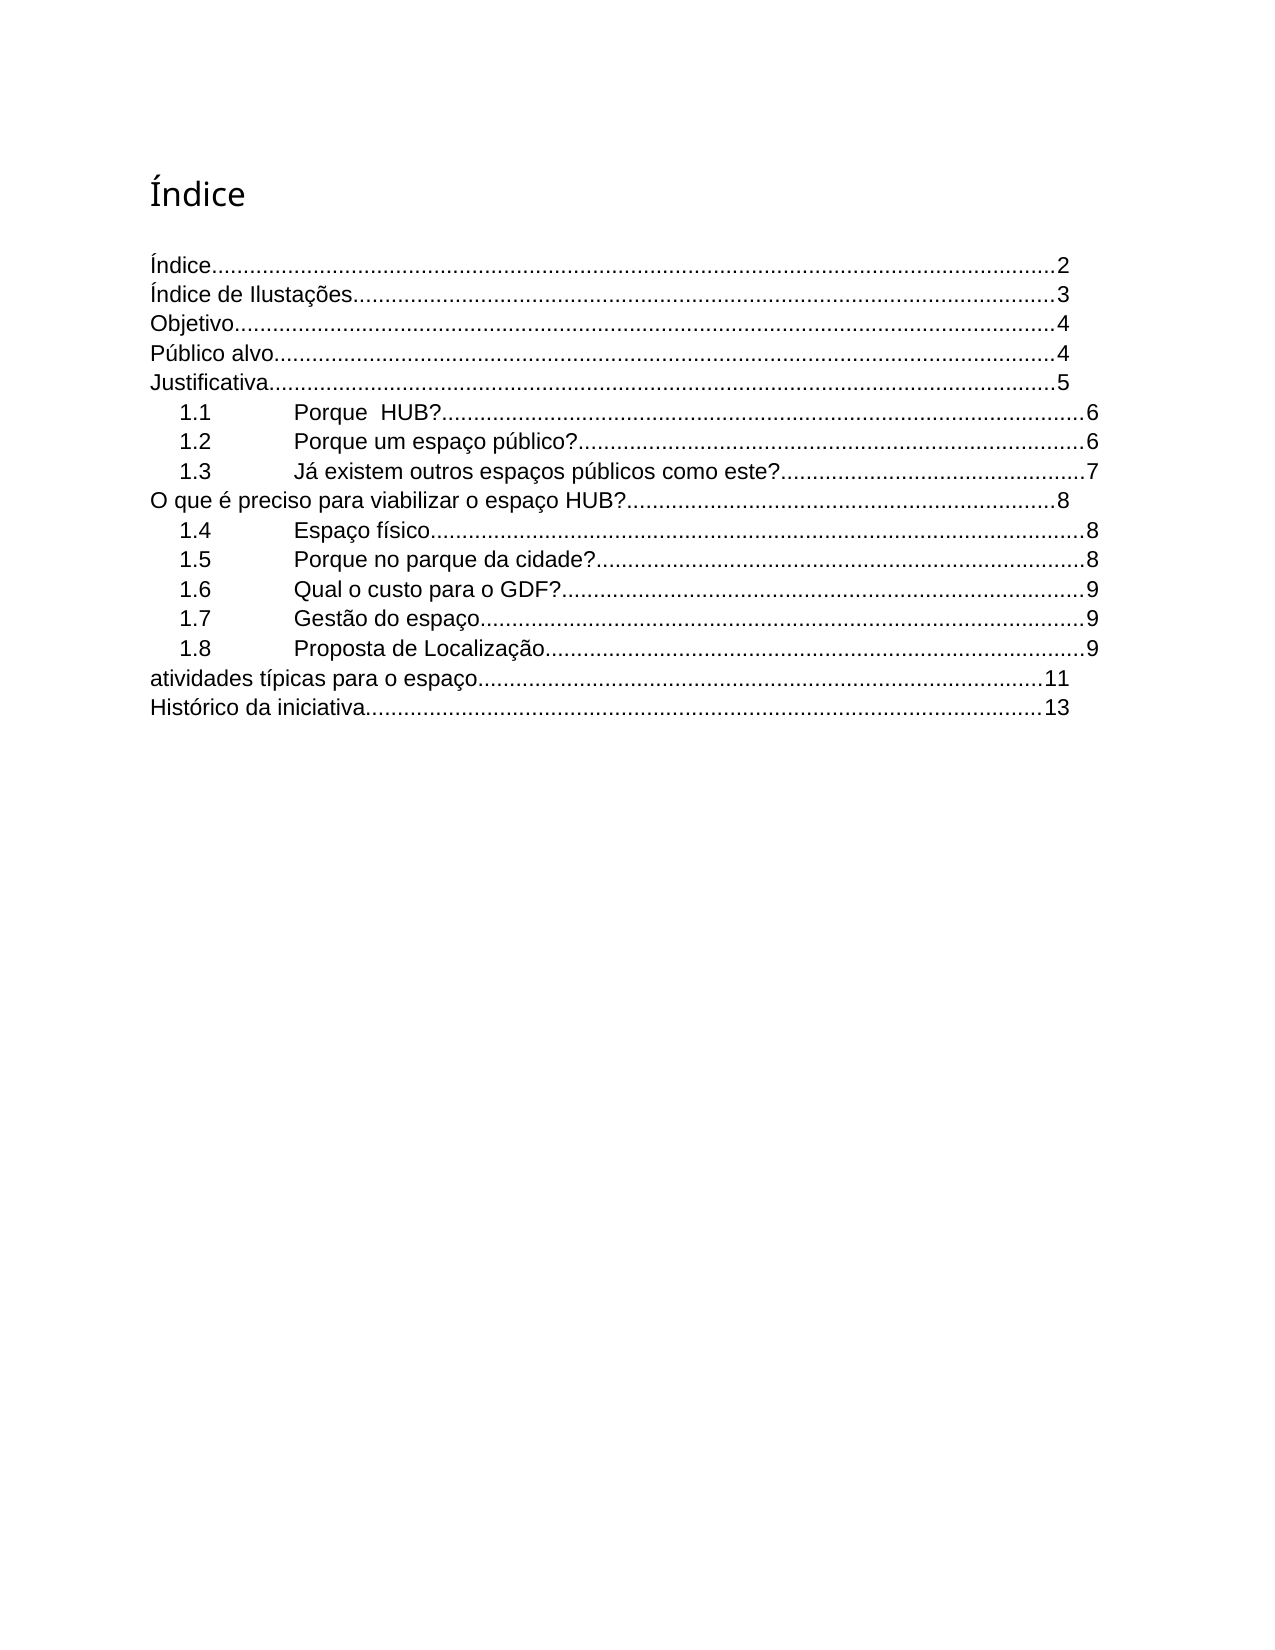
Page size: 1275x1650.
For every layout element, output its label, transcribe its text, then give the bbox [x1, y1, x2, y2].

text Índice de Ilustações 3 [150, 282, 1125, 307]
text 1.6 Qual o custo para o GDF? 9 [179, 577, 1125, 602]
text 1.5 Porque no parque da cidade? 8 [179, 547, 1125, 573]
text 1.7 Gestão do espaço 9 [179, 606, 1125, 632]
text 1.2 Porque um espaço público? 6 [179, 429, 1125, 454]
text Justificativa 5 [150, 370, 1125, 396]
text Objetivo 4 [150, 311, 1125, 337]
subtitle Índice [150, 171, 1125, 216]
text 1.8 Proposta de Localização 9 [179, 636, 1125, 661]
text 1.1 Porque HUB? 6 [179, 399, 1125, 425]
text atividades típicas para o espaço 11 [150, 665, 1125, 691]
text Índice 2 [150, 252, 1125, 278]
text 1.4 Espaço físico 8 [179, 517, 1125, 543]
text Histórico da iniciativa 13 [150, 695, 1125, 720]
text 1.3 Já existem outros espaços públicos como este? 7 [179, 458, 1125, 484]
text Público alvo 4 [150, 341, 1125, 366]
text O que é preciso para viabilizar o espaço HUB? 8 [150, 488, 1125, 514]
